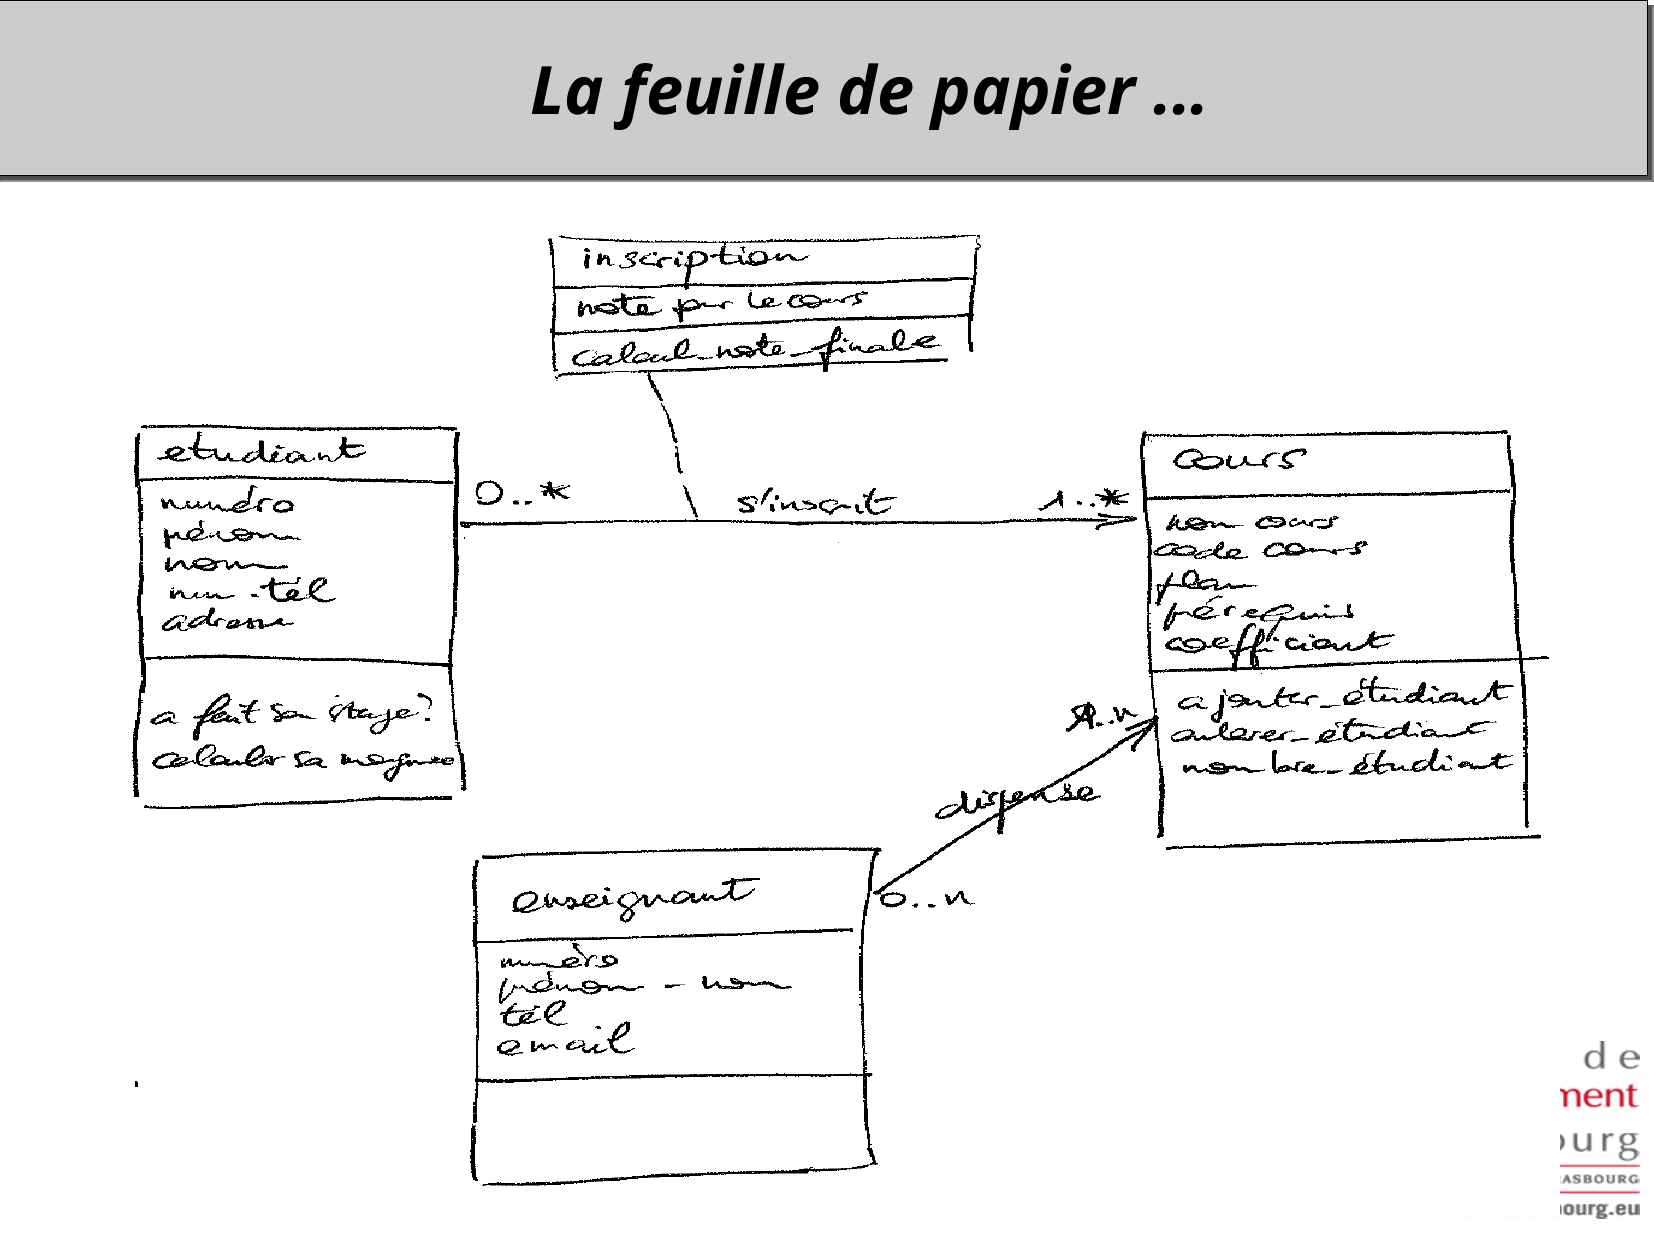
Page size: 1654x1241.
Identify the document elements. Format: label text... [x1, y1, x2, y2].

title La feuille de papier ... [164, 0, 1577, 178]
picture [95, 230, 1640, 1219]
